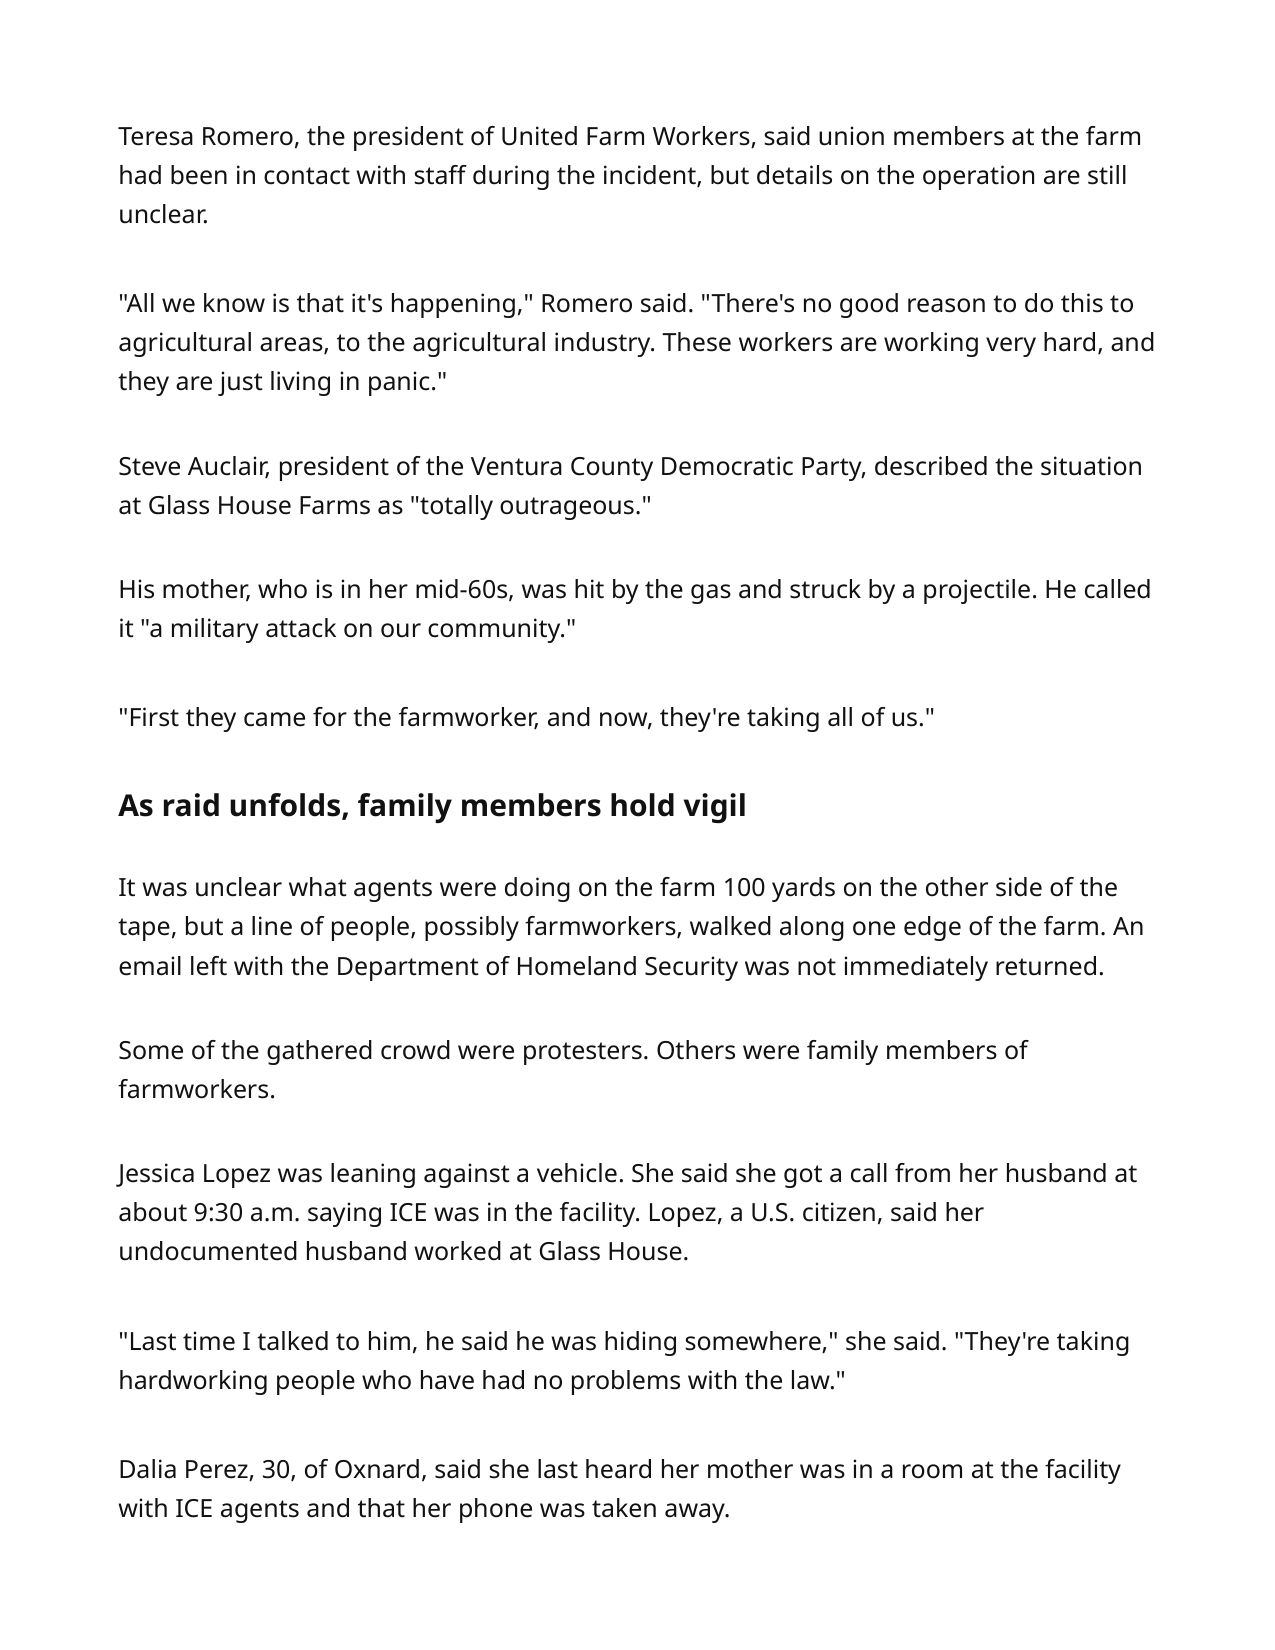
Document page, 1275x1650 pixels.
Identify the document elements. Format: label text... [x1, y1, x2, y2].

text "Last time I talked to him, he said he was hiding somewhere," she said. "They're taking hardworking people who have had no problems with the law." [118, 1323, 1157, 1396]
text Some of the gathered crowd were protesters. Others were family members of farmworkers. [118, 1032, 1157, 1106]
subtitle As raid unfolds, family members hold vigil [118, 784, 1157, 825]
text Jessica Lopez was leaning against a vehicle. She said she got a call from her husband at about 9:30 a.m. saying ICE was in the facility. Lopez, a U.S. citizen, said her undocumented husband worked at Glass House. [118, 1156, 1157, 1268]
text Dalia Perez, 30, of Oxnard, said she last heard her mother was in a room at the facility with ICE agents and that her phone was taken away. [118, 1451, 1157, 1525]
text It was unclear what agents were doing on the farm 100 yards on the other side of the tape, but a line of people, possibly farmworkers, walked along one edge of the farm. An email left with the Department of Homeland Security was not immediately returned. [118, 870, 1157, 982]
text His mother, who is in her mid-60s, was hit by the gas and struck by a projectile. He called it "a military attack on our community." [118, 571, 1157, 645]
text "All we know is that it's happening," Romero said. "There's no good reason to do this to agricultural areas, to the agricultural industry. These workers are working very hard, and they are just living in panic." [118, 286, 1157, 398]
text "First they came for the farmworker, and now, they're taking all of us." [118, 700, 1157, 734]
text Teresa Romero, the president of United Farm Workers, said union members at the farm had been in contact with staff during the incident, but details on the operation are still unclear. [118, 118, 1157, 231]
text Steve Auclair, president of the Ventura County Democratic Party, described the situation at Glass House Farms as "totally outrageous." [118, 448, 1157, 521]
